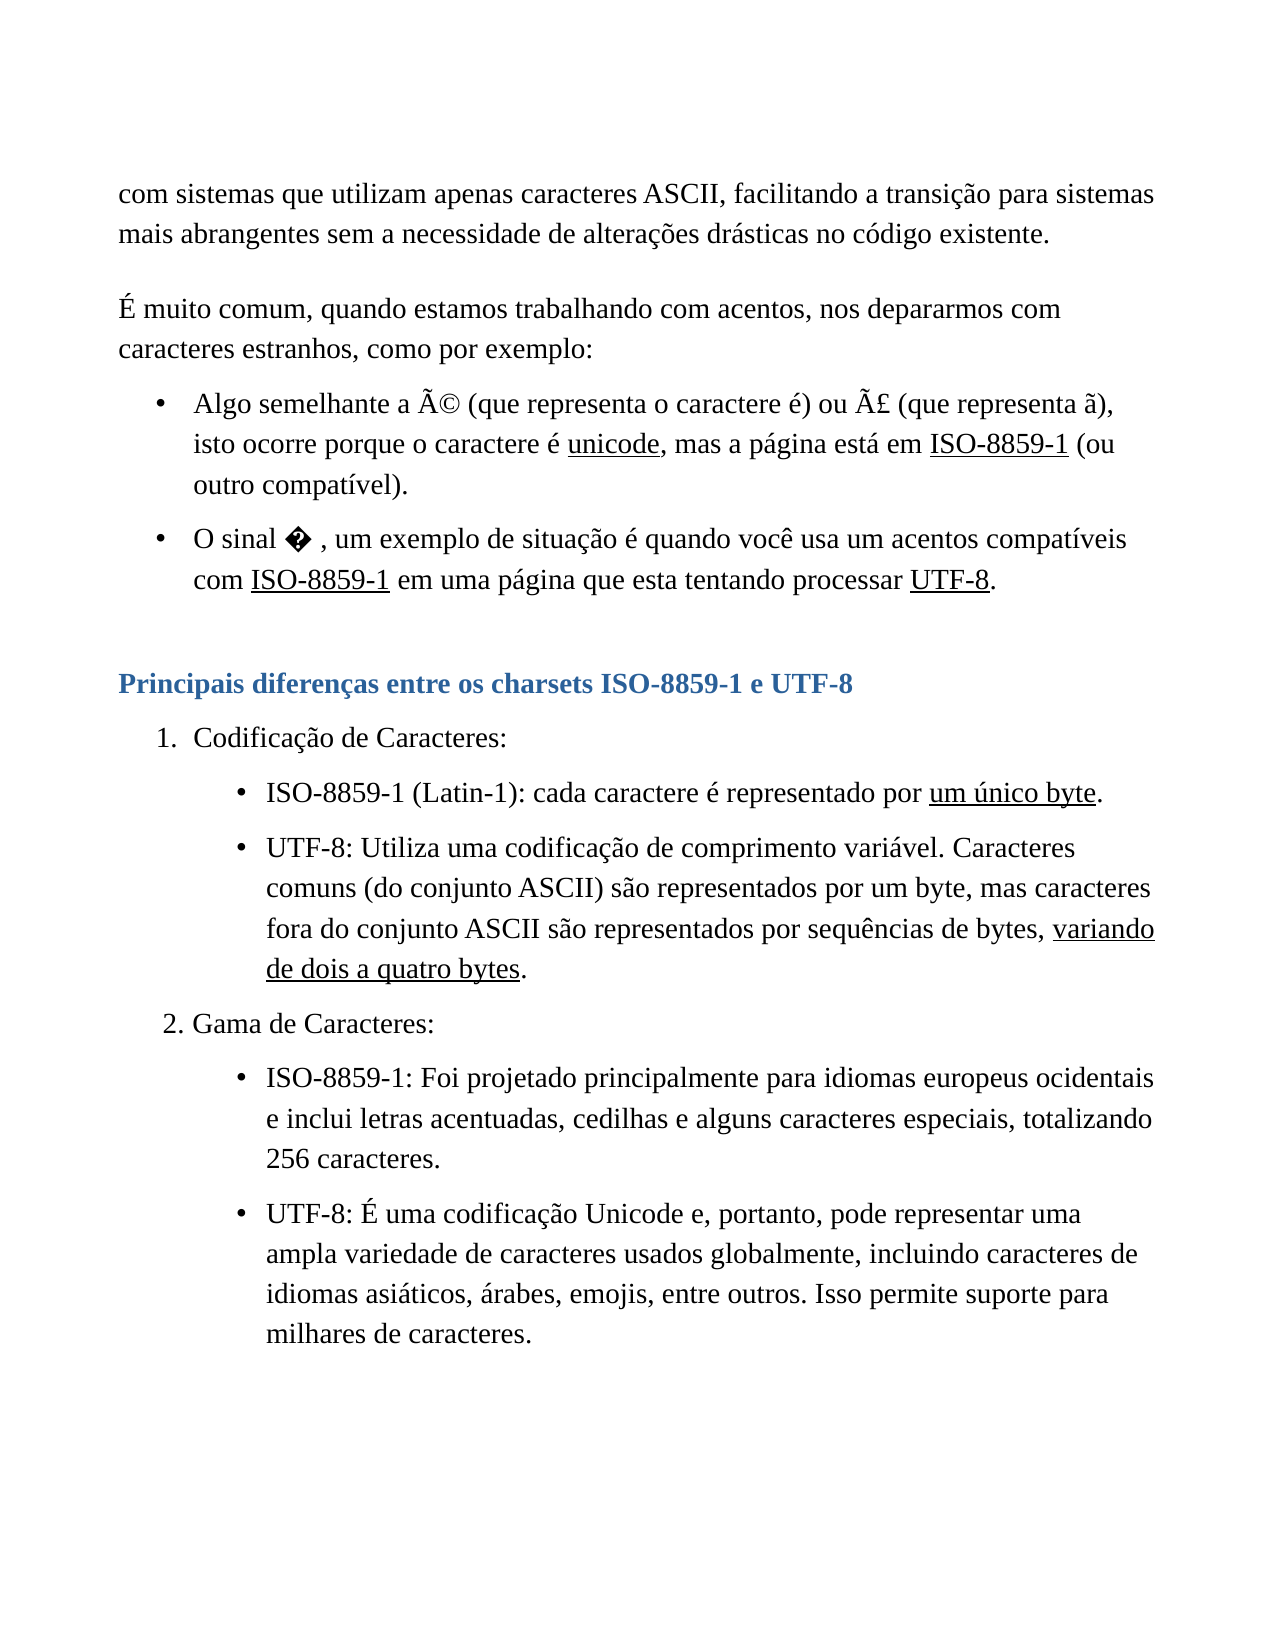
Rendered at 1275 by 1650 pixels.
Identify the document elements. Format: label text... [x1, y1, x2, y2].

list ISO-8859-1 (Latin-1): cada caractere é representado por um único byte. [236, 775, 1157, 809]
list UTF-8: Utiliza uma codificação de comprimento variável. Caracteres comuns (do conjunto ASCII) são representados por um byte, mas caracteres fora do conjunto ASCII são representados por sequências de bytes, variando de dois a quatro bytes. [236, 830, 1157, 984]
list O sinal � , um exemplo de situação é quando você usa um acentos compatíveis com ISO-8859-1 em uma página que esta tentando processar UTF-8. [156, 522, 1157, 595]
list UTF-8: É uma codificação Unicode e, portanto, pode representar uma ampla variedade de caracteres usados globalmente, incluindo caracteres de idiomas asiáticos, árabes, emojis, entre outros. Isso permite suporte para milhares de caracteres. [236, 1196, 1157, 1350]
list Gama de Caracteres: [162, 1006, 1157, 1039]
list Algo semelhante a Ã© (que representa o caractere é) ou Ã£ (que representa ã), isto ocorre porque o caractere é unicode, mas a página está em ISO-8859-1 (ou outro compatível). [156, 386, 1157, 500]
text com sistemas que utilizam apenas caracteres ASCII, facilitando a transição para sistemas mais abrangentes sem a necessidade de alterações drásticas no código existente. [118, 176, 1157, 250]
text É muito comum, quando estamos trabalhando com acentos, nos depararmos com caracteres estranhos, como por exemplo: [118, 291, 1157, 365]
list ISO-8859-1: Foi projetado principalmente para idiomas europeus ocidentais e inclui letras acentuadas, cedilhas e alguns caracteres especiais, totalizando 256 caracteres. [236, 1061, 1157, 1174]
list Codificação de Caracteres: [156, 721, 1157, 754]
text Principais diferenças entre os charsets ISO-8859-1 e UTF-8 [118, 666, 1157, 699]
